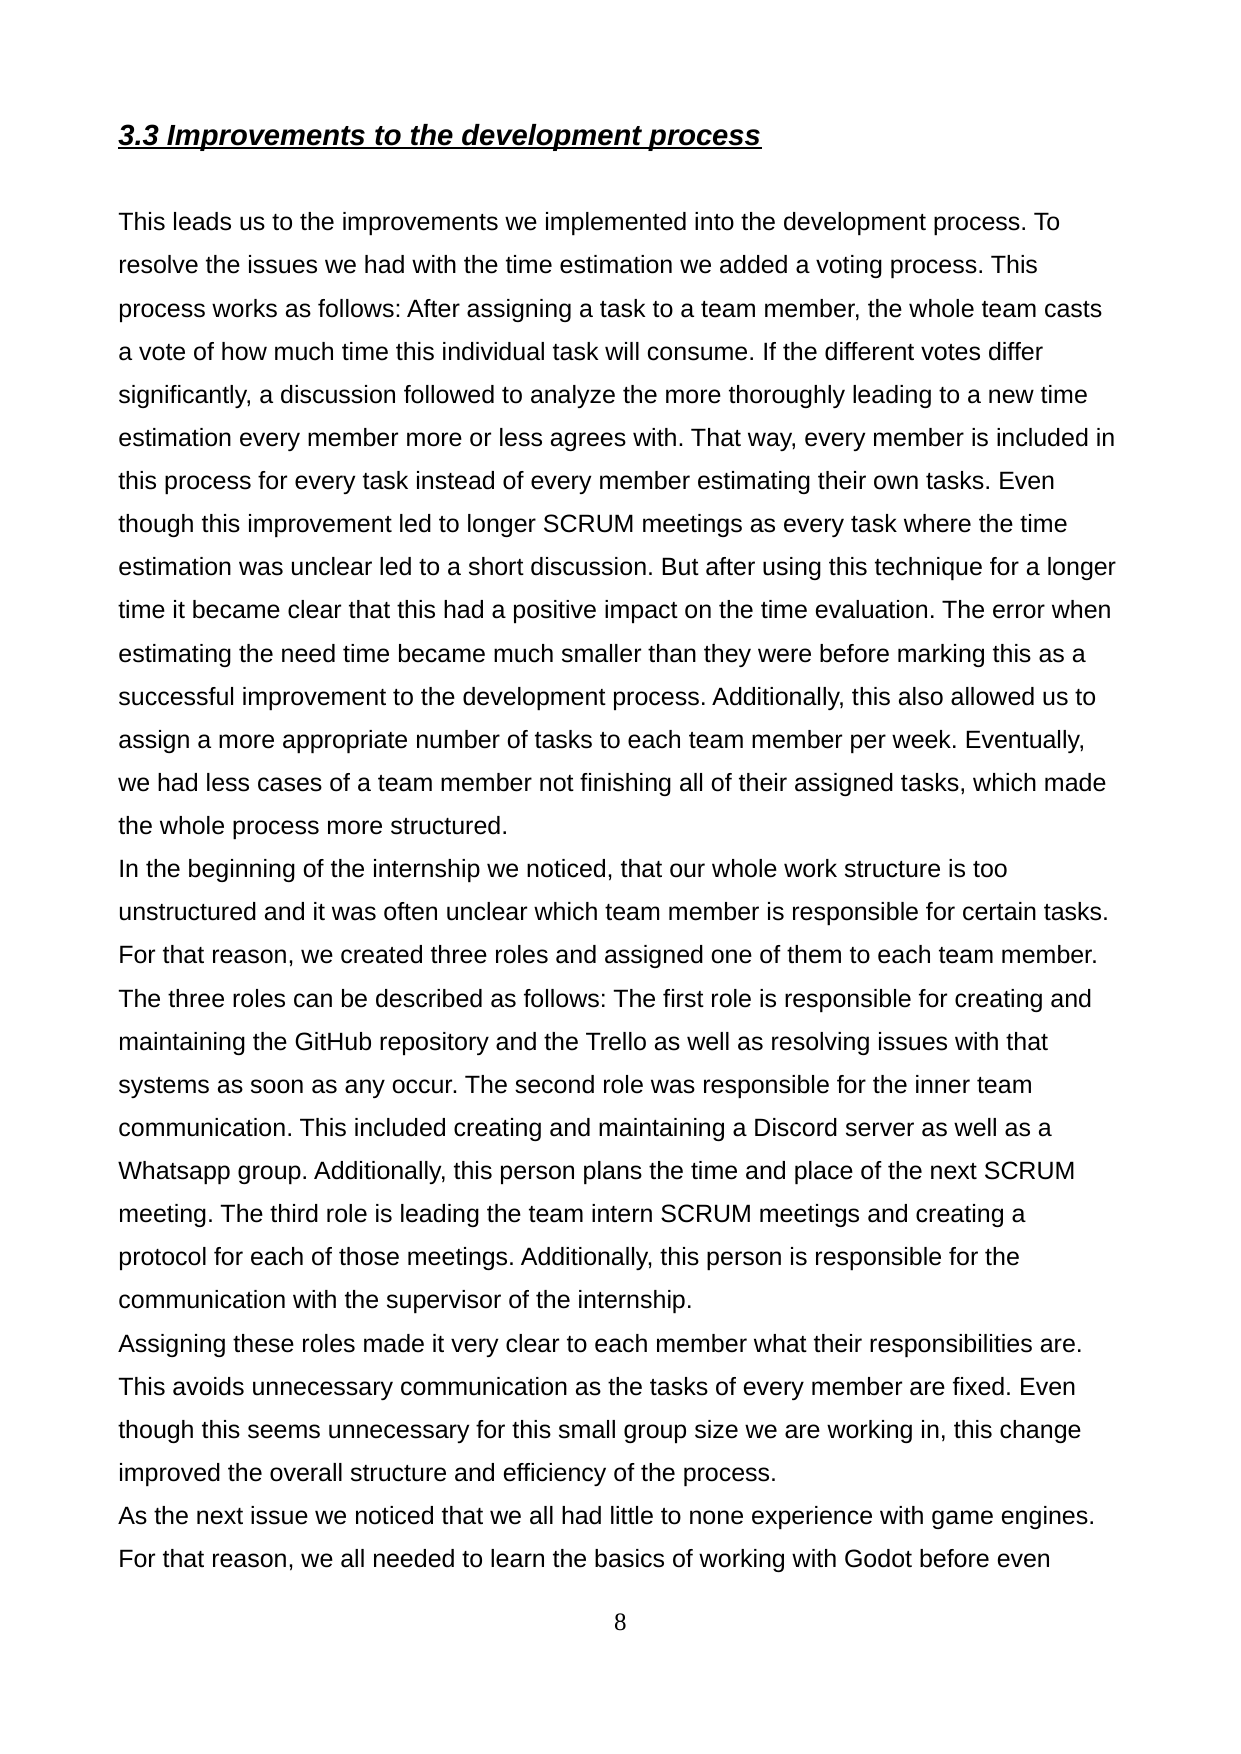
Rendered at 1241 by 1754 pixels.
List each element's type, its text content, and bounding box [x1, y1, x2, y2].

subtitle 3.3 Improvements to the development process [118, 118, 1122, 152]
text This leads us to the improvements we implemented into the development process. To resolve the issues we had with the time estimation we added a voting process. This process works as follows: After assigning a task to a team member, the whole team casts a vote of how much time this individual task will consume. If the different votes differ significantly, a discussion followed to analyze the more thoroughly leading to a new time estimation every member more or less agrees with. That way, every member is included in this process for every task instead of every member estimating their own tasks. Even though this improvement led to longer SCRUM meetings as every task where the time estimation was unclear led to a short discussion. But after using this technique for a longer time it became clear that this had a positive impact on the time evaluation. The error when estimating the need time became much smaller than they were before marking this as a successful improvement to the development process. Additionally, this also allowed us to assign a more appropriate number of tasks to each team member per week. Eventually, we had less cases of a team member not finishing all of their assigned tasks, which made the whole process more structured. In the beginning of the internship we noticed, that our whole work structure is too unstructured and it was often unclear which team member is responsible for certain tasks. For that reason, we created three roles and assigned one of them to each team member. The three roles can be described as follows: The first role is responsible for creating and maintaining the GitHub repository and the Trello as well as resolving issues with that systems as soon as any occur. The second role was responsible for the inner team communication. This included creating and maintaining a Discord server as well as a Whatsapp group. Additionally, this person plans the time and place of the next SCRUM meeting. The third role is leading the team intern SCRUM meetings and creating a protocol for each of those meetings. Additionally, this person is responsible for the communication with the supervisor of the internship. Assigning these roles made it very clear to each member what their responsibilities are. This avoids unnecessary communication as the tasks of every member are fixed. Even though this seems unnecessary for this small group size we are working in, this change improved the overall structure and efficiency of the process. As the next issue we noticed that we all had little to none experience with game engines. For that reason, we all needed to learn the basics of working with Godot before even [118, 164, 1122, 1573]
